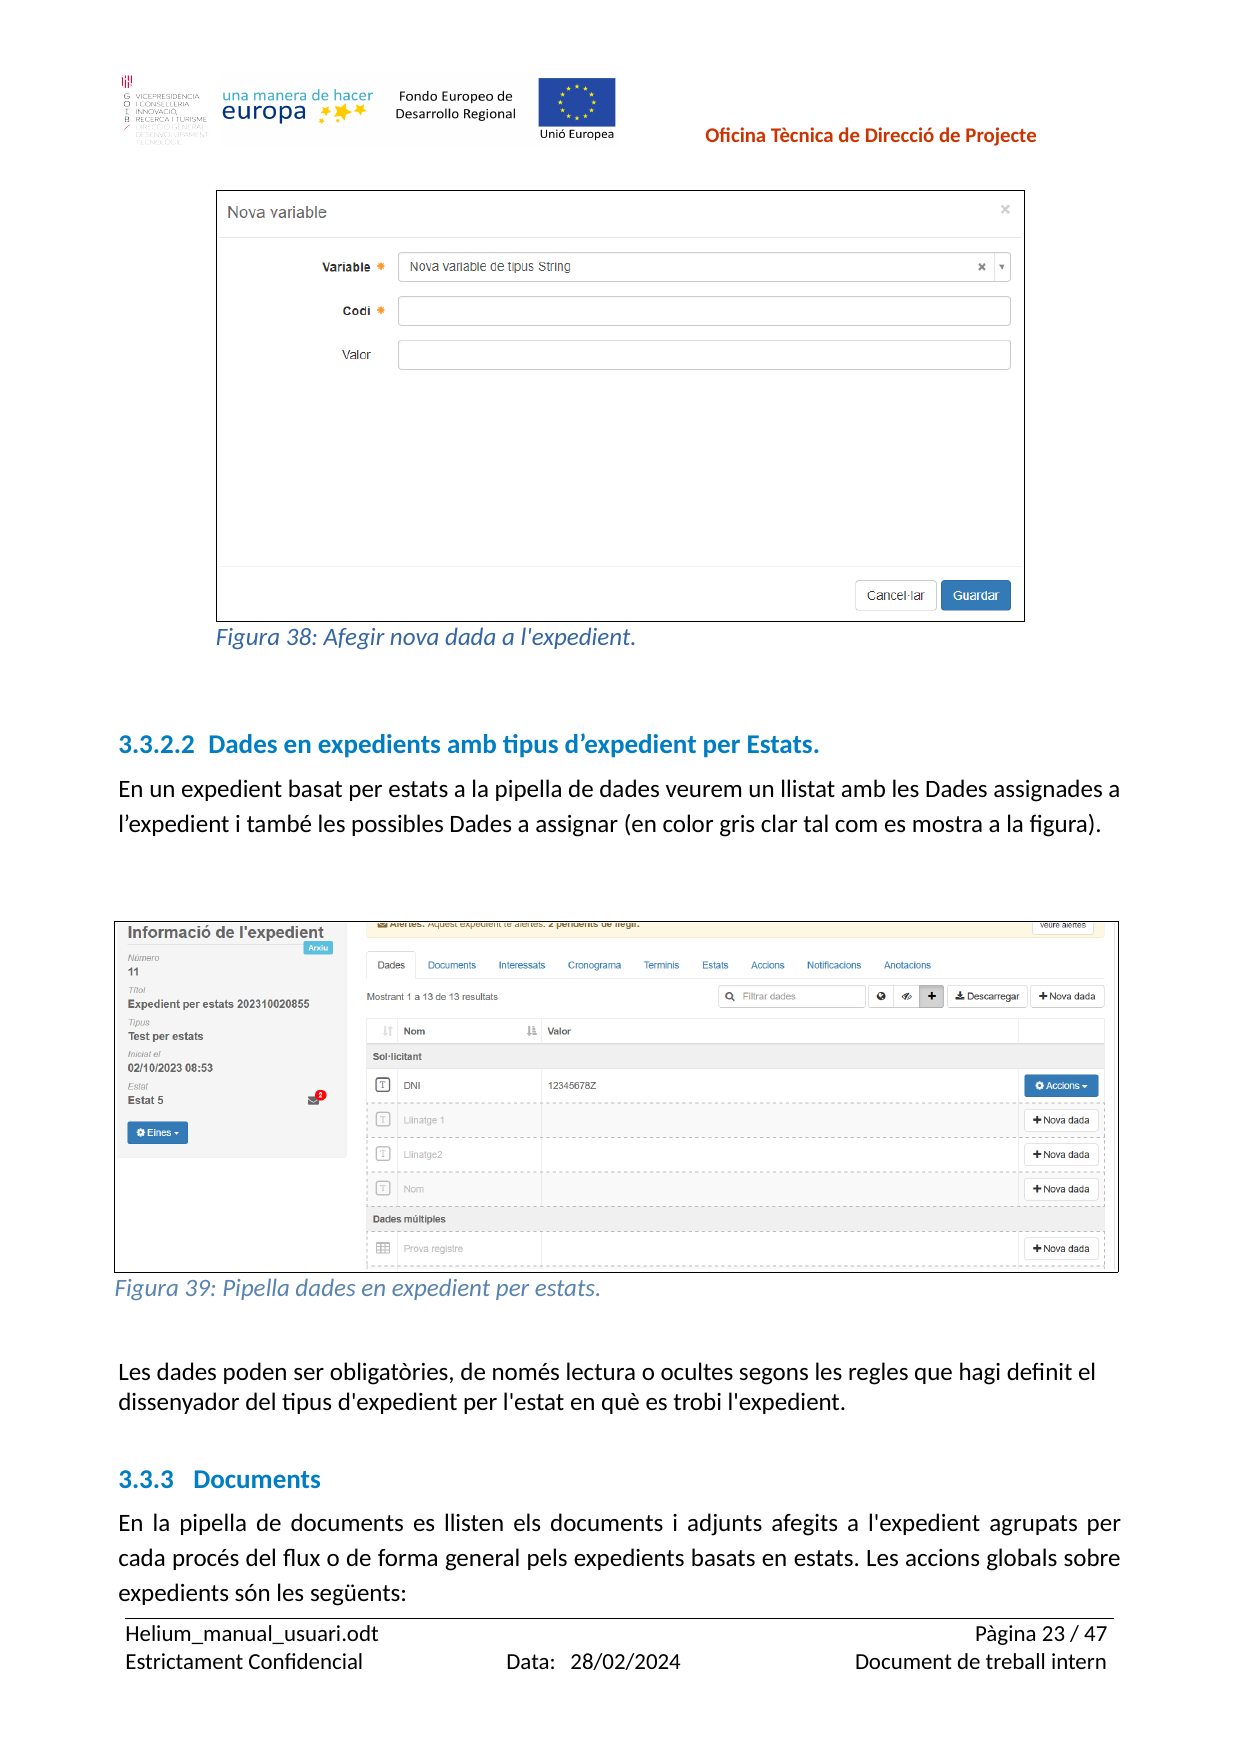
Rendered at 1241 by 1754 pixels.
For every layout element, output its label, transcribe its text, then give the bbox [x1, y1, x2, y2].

picture [218, 193, 1022, 619]
text Figura 39: Pipella dades en expedient per estats. [114, 1273, 1118, 1302]
subtitle Dades en expedients amb tipus d’expedient per Estats. [118, 728, 1122, 761]
picture [219, 73, 621, 147]
text [115, 922, 1118, 1272]
picture [118, 73, 213, 147]
text En la pipella de documents es llisten els documents i adjunts afegits a l'expedient agrupats per cada procés del flux o de forma general pels expedients basats en estats. Les accions globals sobre expedients són les següents: [118, 1507, 1122, 1608]
text En un expedient basat per estats a la pipella de dades veurem un llistat amb les Dades assignades a l’expedient i també les possibles Dades a assignar (en color gris clar tal com es mostra a la figura). [118, 773, 1122, 839]
text Les dades poden ser obligatòries, de només lectura o ocultes segons les regles que hagi definit el dissenyador del tipus d'expedient per l'estat en què es trobi l'expedient. [118, 1356, 1122, 1417]
subtitle Documents [118, 1462, 1122, 1495]
text Figura 38: Afegir nova dada a l'expedient. [216, 622, 1024, 652]
picture [117, 923, 1116, 1269]
